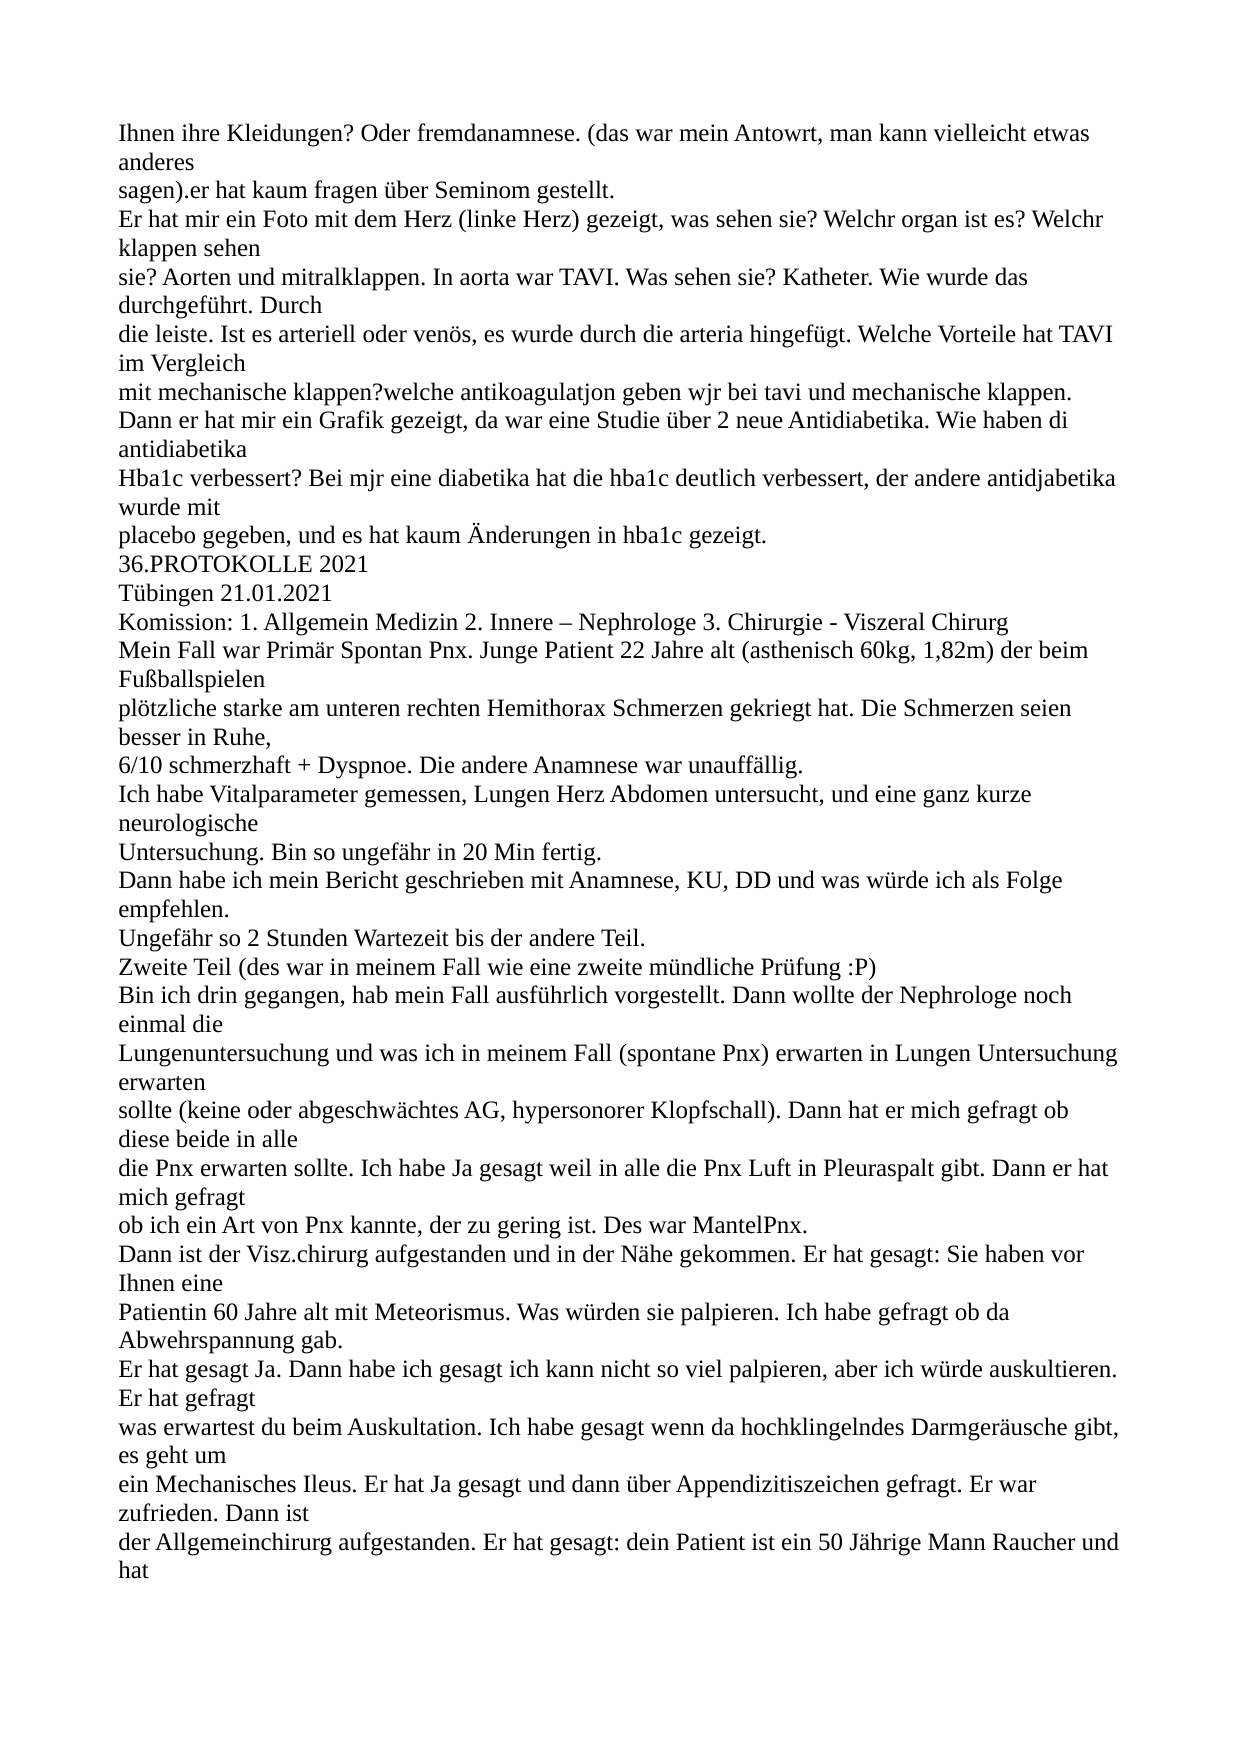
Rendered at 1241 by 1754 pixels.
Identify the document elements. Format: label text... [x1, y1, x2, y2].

text Er hat gesagt Ja. Dann habe ich gesagt ich kann nicht so viel palpieren, aber ich würde auskultieren. Er hat gefragt [118, 1354, 1122, 1412]
text Dann ist der Visz.chirurg aufgestanden und in der Nähe gekommen. Er hat gesagt: Sie haben vor Ihnen eine [118, 1239, 1122, 1297]
text Er hat mir ein Foto mit dem Herz (linke Herz) gezeigt, was sehen sie? Welchr organ ist es? Welchr klappen sehen [118, 204, 1122, 262]
text Tübingen 21.01.2021 [118, 578, 1122, 607]
text Dann habe ich mein Bericht geschrieben mit Anamnese, KU, DD und was würde ich als Folge empfehlen. [118, 866, 1122, 923]
text sie? Aorten und mitralklappen. In aorta war TAVI. Was sehen sie? Katheter. Wie wurde das durchgeführt. Durch [118, 262, 1122, 319]
text Komission: 1. Allgemein Medizin 2. Innere – Nephrologe 3. Chirurgie - Viszeral Chirurg [118, 607, 1122, 636]
text Ich habe Vitalparameter gemessen, Lungen Herz Abdomen untersucht, und eine ganz kurze neurologische [118, 779, 1122, 837]
text Hba1c verbessert? Bei mjr eine diabetika hat die hba1c deutlich verbessert, der andere antidjabetika wurde mit [118, 463, 1122, 521]
text Patientin 60 Jahre alt mit Meteorismus. Was würden sie palpieren. Ich habe gefragt ob da Abwehrspannung gab. [118, 1297, 1122, 1354]
text 36.PROTOKOLLE 2021 [118, 549, 1122, 578]
text Untersuchung. Bin so ungefähr in 20 Min fertig. [118, 837, 1122, 866]
text Dann er hat mir ein Grafik gezeigt, da war eine Studie über 2 neue Antidiabetika. Wie haben di antidiabetika [118, 406, 1122, 463]
text Bin ich drin gegangen, hab mein Fall ausführlich vorgestellt. Dann wollte der Nephrologe noch einmal die [118, 981, 1122, 1038]
text Ihnen ihre Kleidungen? Oder fremdanamnese. (das war mein Antowrt, man kann vielleicht etwas anderes [118, 118, 1122, 176]
text ob ich ein Art von Pnx kannte, der zu gering ist. Des war MantelPnx. [118, 1211, 1122, 1239]
text die Pnx erwarten sollte. Ich habe Ja gesagt weil in alle die Pnx Luft in Pleuraspalt gibt. Dann er hat mich gefragt [118, 1153, 1122, 1211]
text placebo gegeben, und es hat kaum Änderungen in hba1c gezeigt. [118, 521, 1122, 549]
text der Allgemeinchirurg aufgestanden. Er hat gesagt: dein Patient ist ein 50 Jährige Mann Raucher und hat [118, 1527, 1122, 1584]
text Ungefähr so 2 Stunden Wartezeit bis der andere Teil. [118, 923, 1122, 952]
text die leiste. Ist es arteriell oder venös, es wurde durch die arteria hingefügt. Welche Vorteile hat TAVI im Vergleich [118, 319, 1122, 377]
text was erwartest du beim Auskultation. Ich habe gesagt wenn da hochklingelndes Darmgeräusche gibt, es geht um [118, 1412, 1122, 1469]
text sollte (keine oder abgeschwächtes AG, hypersonorer Klopfschall). Dann hat er mich gefragt ob diese beide in alle [118, 1096, 1122, 1153]
text Lungenuntersuchung und was ich in meinem Fall (spontane Pnx) erwarten in Lungen Untersuchung erwarten [118, 1038, 1122, 1096]
text mit mechanische klappen?welche antikoagulatjon geben wjr bei tavi und mechanische klappen. [118, 377, 1122, 406]
text Mein Fall war Primär Spontan Pnx. Junge Patient 22 Jahre alt (asthenisch 60kg, 1,82m) der beim Fußballspielen [118, 636, 1122, 693]
text Zweite Teil (des war in meinem Fall wie eine zweite mündliche Prüfung :P) [118, 952, 1122, 981]
text 6/10 schmerzhaft + Dyspnoe. Die andere Anamnese war unauffällig. [118, 751, 1122, 779]
text sagen).er hat kaum fragen über Seminom gestellt. [118, 176, 1122, 204]
text plötzliche starke am unteren rechten Hemithorax Schmerzen gekriegt hat. Die Schmerzen seien besser in Ruhe, [118, 693, 1122, 751]
text ein Mechanisches Ileus. Er hat Ja gesagt und dann über Appendizitiszeichen gefragt. Er war zufrieden. Dann ist [118, 1469, 1122, 1527]
